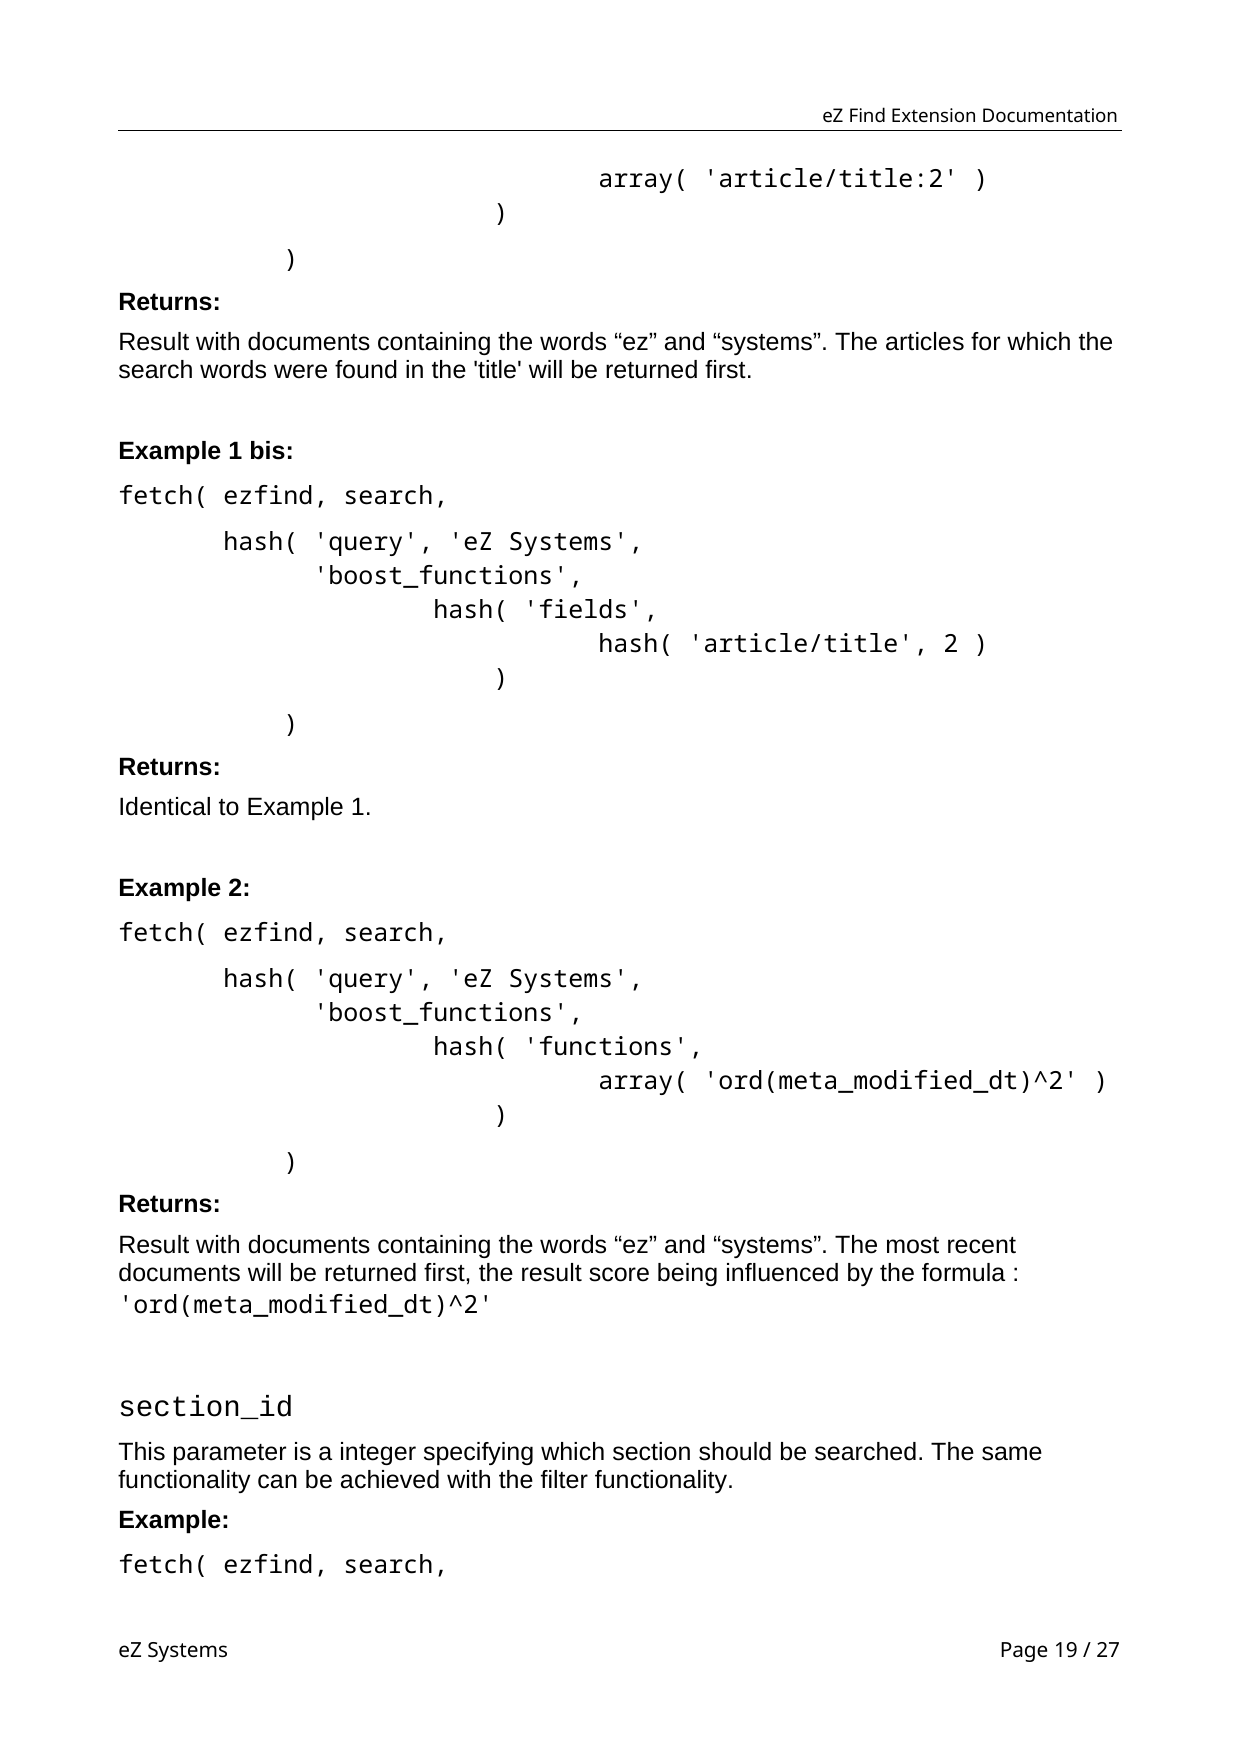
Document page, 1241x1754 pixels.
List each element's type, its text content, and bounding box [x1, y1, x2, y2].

text fetch( ezfind, search, [118, 914, 1122, 948]
text Returns: [118, 1190, 1122, 1218]
text Example 1 bis: [118, 437, 1122, 465]
text ) [118, 1143, 1122, 1177]
text Returns: [118, 287, 1122, 315]
text ) [118, 241, 1122, 275]
text Result with documents containing the words “ez” and “systems”. The most recent documents will be returned first, the result score being influenced by the formula : 'ord(meta_modified_dt)^2' [118, 1230, 1122, 1320]
text Returns: [118, 752, 1122, 781]
text array( 'article/title:2' ) ) [118, 160, 1122, 228]
text Example: [118, 1506, 1122, 1534]
text hash( 'query', 'eZ Systems', 'boost_functions', hash( 'functions', array( 'ord(meta_modified_dt)^2' ) ) [118, 961, 1122, 1131]
subtitle section_id [118, 1392, 1122, 1425]
text ) [118, 706, 1122, 740]
text fetch( ezfind, search, [118, 1546, 1122, 1580]
text hash( 'query', 'eZ Systems', 'boost_functions', hash( 'fields', hash( 'article/title', 2 ) ) [118, 524, 1122, 693]
text Identical to Example 1. [118, 793, 1122, 821]
text This parameter is a integer specifying which section should be searched. The same functionality can be achieved with the filter functionality. [118, 1437, 1122, 1493]
text Example 2: [118, 874, 1122, 902]
text fetch( ezfind, search, [118, 477, 1122, 511]
text Result with documents containing the words “ez” and “systems”. The articles for which the search words were found in the 'title' will be returned first. [118, 328, 1122, 384]
